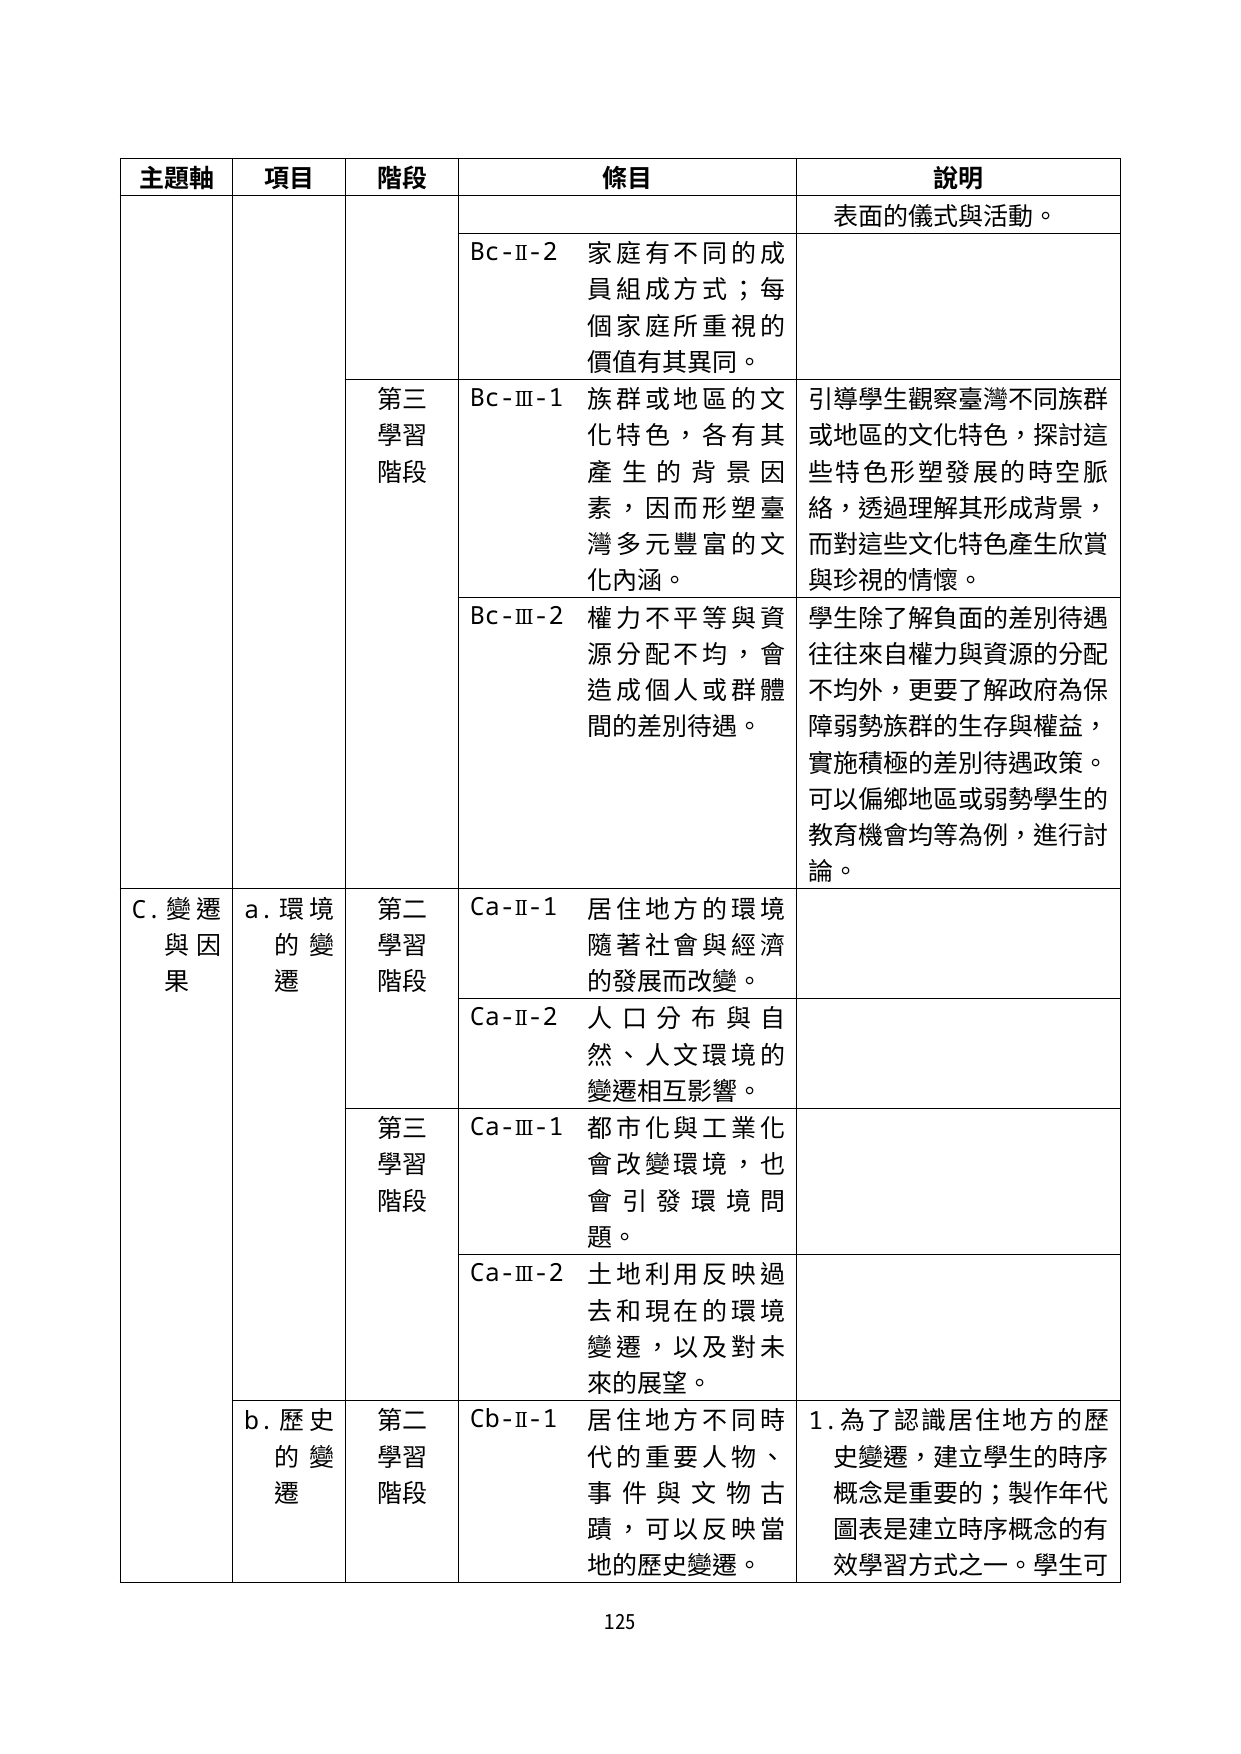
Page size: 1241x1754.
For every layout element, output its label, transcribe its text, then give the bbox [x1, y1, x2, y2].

table_cell 第二 學習 階段 [346, 1401, 458, 1582]
table_cell 都市化與工業化會改變環境，也會引發環境問題。 [576, 1109, 796, 1254]
table_cell [121, 196, 232, 888]
table_cell 學生除了解負面的差別待遇往往來自權力與資源的分配不均外，更要了解政府為保障弱勢族群的生存與權益，實施積極的差別待遇政策。可以偏鄉地區或弱勢學生的教育機會均等為例，進行討論。 [797, 598, 1120, 888]
table_header 階段 [346, 159, 458, 195]
table_cell Ca-Ⅲ-1 [459, 1109, 576, 1254]
table_cell 族群或地區的文化特色，各有其產生的背景因素，因而形塑臺灣多元豐富的文化內涵。 [576, 380, 796, 597]
table_cell a.環境的變遷 [233, 889, 345, 1400]
table_cell Ca-Ⅲ-2 [459, 1255, 576, 1400]
table_cell Ca-Ⅱ-2 [459, 999, 576, 1108]
table_header 說明 [797, 159, 1120, 195]
table_cell [459, 196, 576, 232]
table_cell [346, 196, 458, 378]
table_cell [797, 889, 1120, 998]
table_cell b.歷史的變遷 [233, 1401, 345, 1582]
table_cell 土地利用反映過去和現在的環境變遷，以及對未來的展望。 [576, 1255, 796, 1400]
table_cell 表面的儀式與活動。 [797, 196, 1120, 232]
table_cell 第三 學習 階段 [346, 1109, 458, 1400]
table_cell 居住地方的環境隨著社會與經濟的發展而改變。 [576, 889, 796, 998]
table_cell 第二 學習 階段 [346, 889, 458, 1108]
table_cell 引導學生觀察臺灣不同族群或地區的文化特色，探討這些特色形塑發展的時空脈絡，透過理解其形成背景，而對這些文化特色產生欣賞與珍視的情懷。 [797, 380, 1120, 597]
table_cell [576, 196, 796, 232]
table_cell Bc-Ⅱ-2 [459, 234, 576, 378]
table_cell [797, 1109, 1120, 1254]
table_cell 人口分布與自然、人文環境的變遷相互影響。 [576, 999, 796, 1108]
table_cell 1.為了認識居住地方的歷史變遷，建立學生的時序概念是重要的；製作年代圖表是建立時序概念的有效學習方式之一。學生可 [797, 1401, 1120, 1582]
table_cell 第三 學習 階段 [346, 380, 458, 888]
table_cell 家庭有不同的成員組成方式；每個家庭所重視的價值有其異同。 [576, 234, 796, 378]
table_cell Ca-Ⅱ-1 [459, 889, 576, 998]
table_cell Bc-Ⅲ-1 [459, 380, 576, 597]
table_cell Bc-Ⅲ-2 [459, 598, 576, 888]
table_cell 權力不平等與資源分配不均，會造成個人或群體間的差別待遇。 [576, 598, 796, 888]
table_cell [797, 234, 1120, 378]
table_cell [797, 999, 1120, 1108]
table_cell 居住地方不同時代的重要人物、事件與文物古蹟，可以反映當地的歷史變遷。 [576, 1401, 796, 1582]
table_header 項目 [233, 159, 345, 195]
table_header 主題軸 [121, 159, 232, 195]
table_cell [797, 1255, 1120, 1400]
table_header 條目 [459, 159, 796, 195]
table_cell Cb-Ⅱ-1 [459, 1401, 576, 1582]
table_cell [233, 196, 345, 888]
table_cell C.變遷與因果 [121, 889, 232, 1582]
